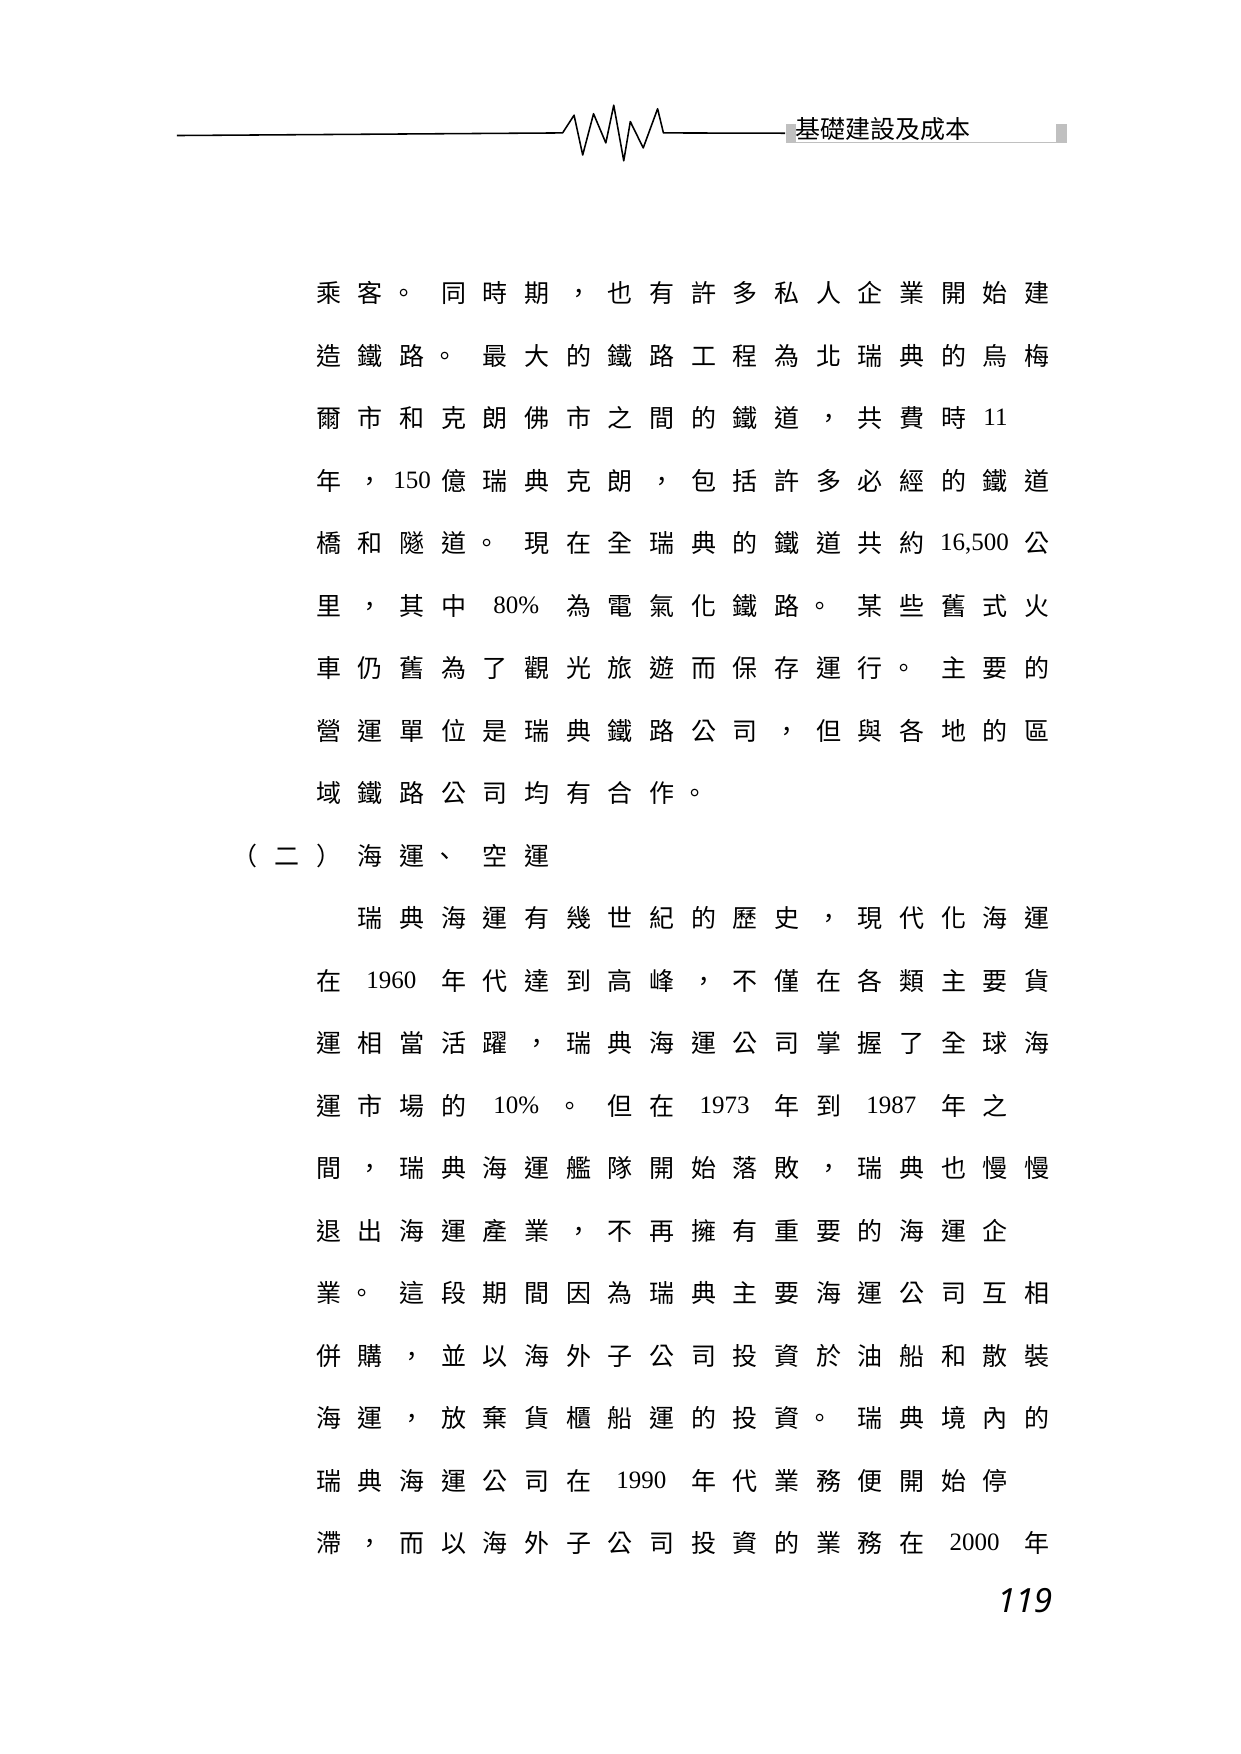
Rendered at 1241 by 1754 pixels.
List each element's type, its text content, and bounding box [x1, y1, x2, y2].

text （二）海運、空運 [207, 813, 1058, 875]
text 瑞典海運有幾世紀的歷史，現代化海運在1960年代達到高峰，不僅在各類主要貨運相當活躍，瑞典海運公司掌握了全球海運市場的10%。但在1973年到1987年之間，瑞典海運艦隊開始落敗，瑞典也慢慢退出海運產業，不再擁有重要的海運企業。這段期間因為瑞典主要海運公司互相併購，並以海外子公司投資於油船和散裝海運，放棄貨櫃船運的投資。瑞典境內的瑞典海運公司在1990年代業務便開始停滯，而以海外子公司投資的業務在2000年 [281, 875, 1058, 1563]
text 乘客。同時期，也有許多私人企業開始建造鐵路。最大的鐵路工程為北瑞典的烏梅爾市和克朗佛市之間的鐵道，共費時11年，150億瑞典克朗，包括許多必經的鐵道橋和隧道。現在全瑞典的鐵道共約16,500公里，其中80%為電氣化鐵路。某些舊式火車仍舊為了觀光旅遊而保存運行。主要的營運單位是瑞典鐵路公司，但與各地的區域鐵路公司均有合作。 [281, 250, 1058, 813]
